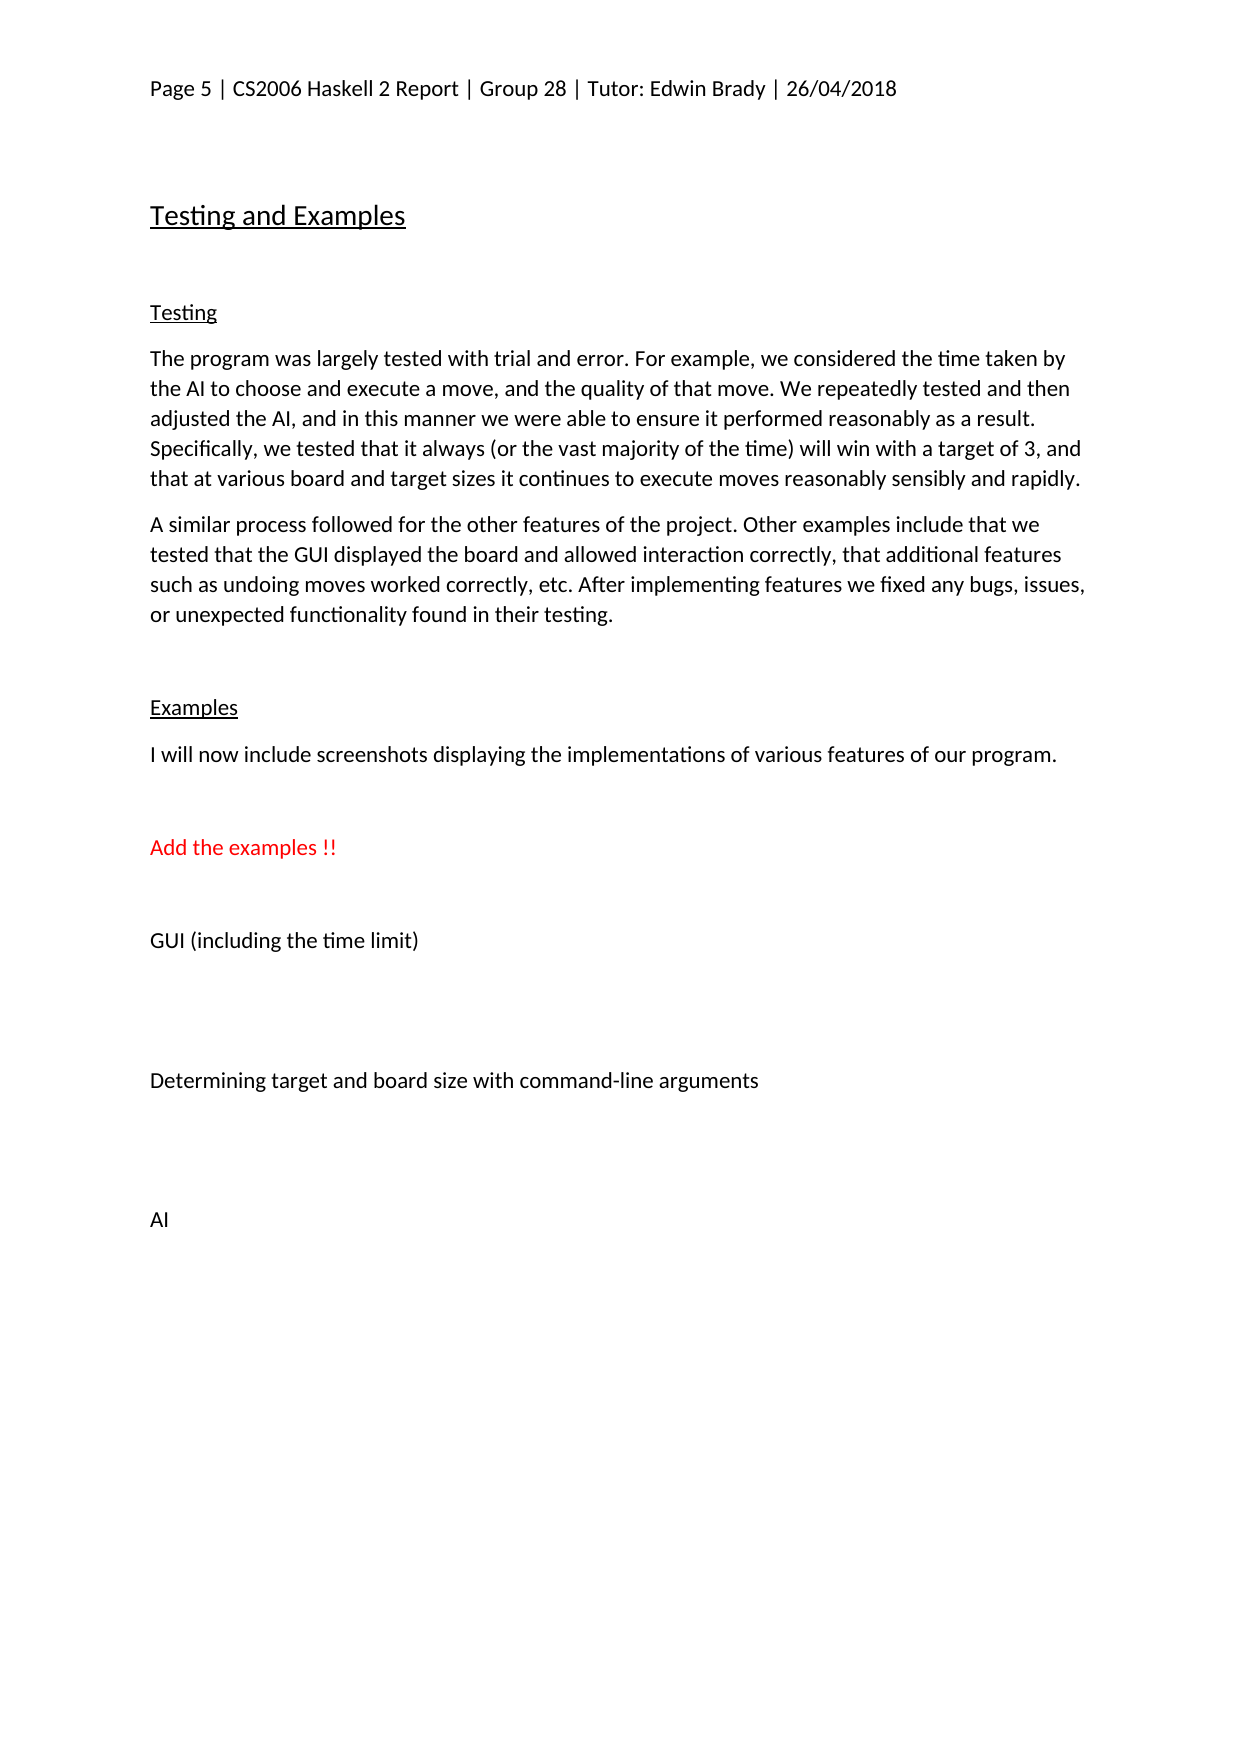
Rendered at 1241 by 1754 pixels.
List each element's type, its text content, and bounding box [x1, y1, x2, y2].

text I will now include screenshots displaying the implementations of various features of our program. [150, 740, 1090, 768]
text Testing [150, 298, 1090, 326]
text Add the examples !! [150, 833, 1090, 861]
text AI [150, 1206, 1090, 1233]
text GUI (including the time limit) [150, 926, 1090, 954]
text Testing and Examples [150, 197, 1090, 232]
text Examples [150, 693, 1090, 721]
text Determining target and board size with command-line arguments [150, 1066, 1090, 1094]
text The program was largely tested with trial and error. For example, we considered the time taken by the AI to choose and execute a move, and the quality of that move. We repeatedly tested and then adjusted the AI, and in this manner we were able to ensure it performed reasonably as a result. Specifically, we tested that it always (or the vast majority of the time) will win with a target of 3, and that at various board and target sizes it continues to execute moves reasonably sensibly and rapidly. [150, 344, 1090, 492]
text A similar process followed for the other features of the project. Other examples include that we tested that the GUI displayed the board and allowed interaction correctly, that additional features such as undoing moves worked correctly, etc. After implementing features we fixed any bugs, issues, or unexpected functionality found in their testing. [150, 511, 1090, 628]
